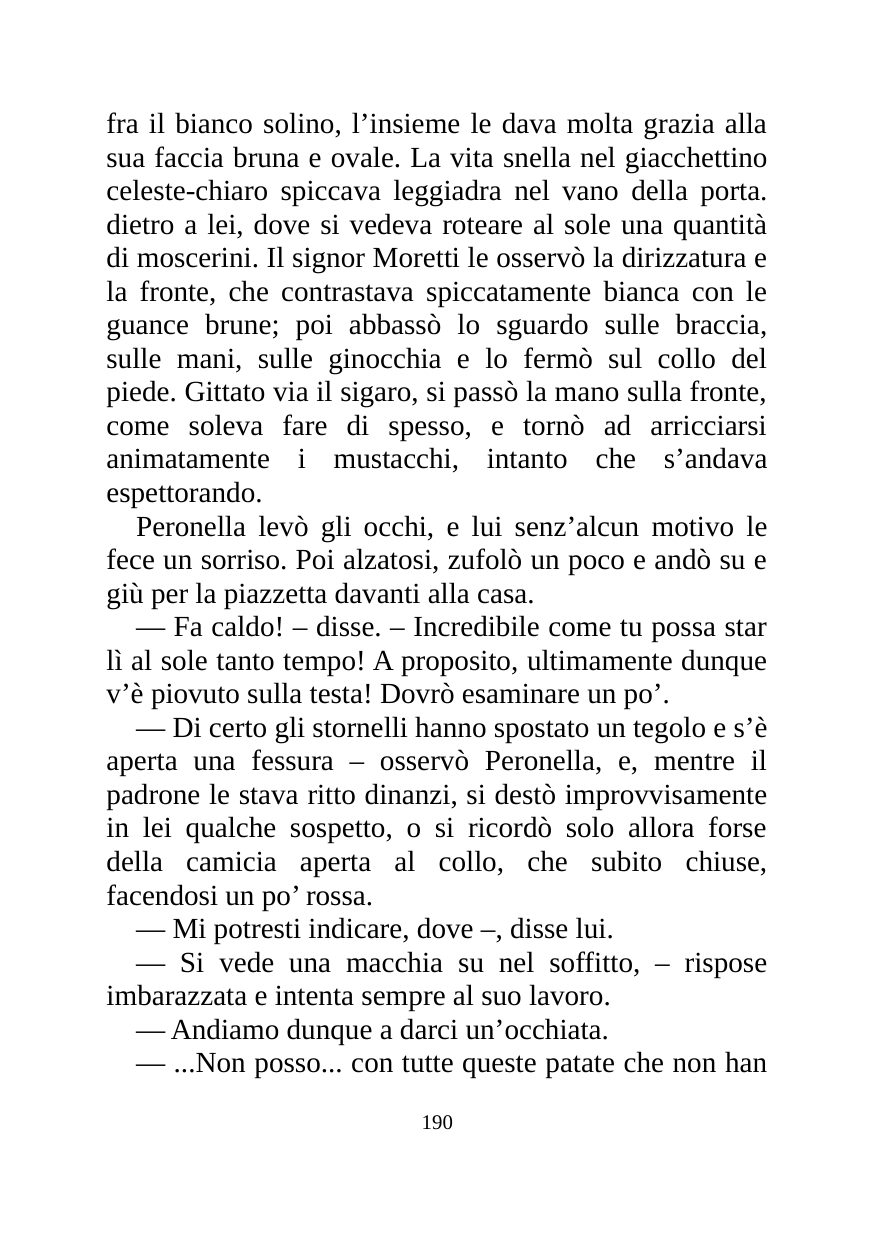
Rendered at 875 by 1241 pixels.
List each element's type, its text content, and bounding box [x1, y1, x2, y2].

text — ...Non posso... con tutte queste patate che non han [106, 1045, 768, 1079]
text — Andiamo dunque a darci un’occhiata. [106, 1012, 768, 1045]
text — Si vede una macchia su nel soffitto, – rispose imbarazzata e intenta sempre al suo lavoro. [106, 945, 768, 1012]
text Peronella levò gli occhi, e lui senz’alcun motivo le fece un sorriso. Poi alzatosi, zufolò un poco e andò su e giù per la piazzetta davanti alla casa. [106, 509, 768, 609]
text fra il bianco solino, l’insieme le dava molta grazia alla sua faccia bruna e ovale. La vita snella nel giacchettino celeste-chiaro spiccava leggiadra nel vano della porta. dietro a lei, dove si vedeva roteare al sole una quantità di moscerini. Il signor Moretti le osservò la dirizzatura e la fronte, che contrastava spiccatamente bianca con le guance brune; poi abbassò lo sguardo sulle braccia, sulle mani, sulle ginocchia e lo fermò sul collo del piede. Gittato via il sigaro, si passò la mano sulla fronte, come soleva fare di spesso, e tornò ad arricciarsi animatamente i mustacchi, intanto che s’andava espettorando. [106, 106, 768, 509]
text — Fa caldo! – disse. – Incredibile come tu possa star lì al sole tanto tempo! A proposito, ultimamente dunque v’è piovuto sulla testa! Dovrò esaminare un po’. [106, 609, 768, 710]
text — Mi potresti indicare, dove –, disse lui. [106, 911, 768, 945]
text — Di certo gli stornelli hanno spostato un tegolo e s’è aperta una fessura – osservò Peronella, e, mentre il padrone le stava ritto dinanzi, si destò improvvisamente in lei qualche sospetto, o si ricordò solo allora forse della camicia aperta al collo, che subito chiuse, facendosi un po’ rossa. [106, 710, 768, 911]
